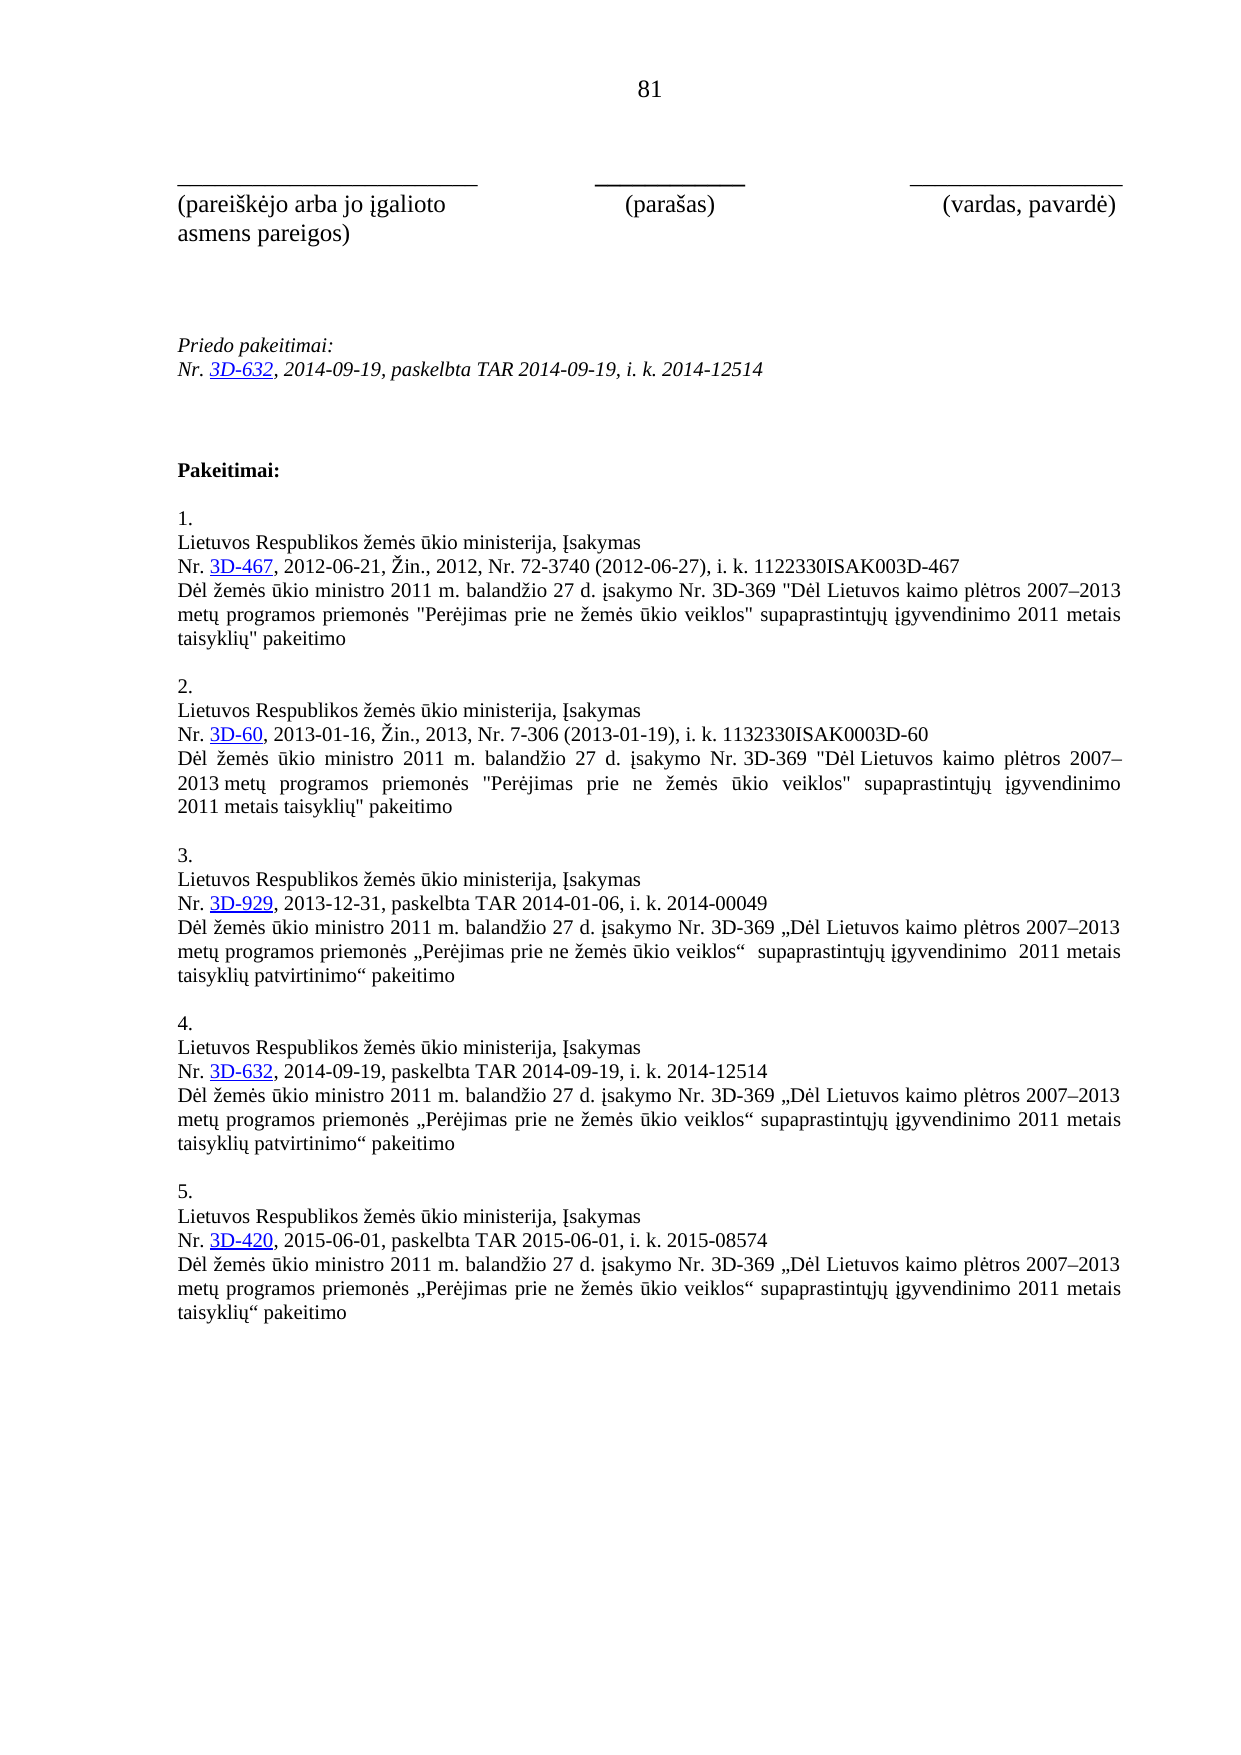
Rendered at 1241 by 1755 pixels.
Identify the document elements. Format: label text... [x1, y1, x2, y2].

text Nr. 3D-420, 2015-06-01, paskelbta TAR 2015-06-01, i. k. 2015-08574 [177, 1228, 1122, 1252]
text Pakeitimai: [177, 458, 1122, 482]
text Nr. 3D-60, 2013-01-16, Žin., 2013, Nr. 7-306 (2013-01-19), i. k. 1132330ISAK0003D-60 [177, 722, 1122, 746]
text 4. [177, 1011, 1122, 1035]
text Nr. 3D-929, 2013-12-31, paskelbta TAR 2014-01-06, i. k. 2014-00049 [177, 891, 1122, 915]
text Lietuvos Respublikos žemės ūkio ministerija, Įsakymas [177, 1203, 1122, 1228]
text Nr. 3D-632, 2014-09-19, paskelbta TAR 2014-09-19, i. k. 2014-12514 [177, 357, 1122, 381]
text 3. [177, 843, 1122, 867]
text Lietuvos Respublikos žemės ūkio ministerija, Įsakymas [177, 1035, 1122, 1059]
text Dėl žemės ūkio ministro 2011 m. balandžio 27 d. įsakymo Nr. 3D-369 "Dėl Lietuvos kaimo plėtros 2007–2013 metų programos priemonės "Perėjimas prie ne žemės ūkio veiklos" supaprastintųjų įgyvendinimo 2011 metais taisyklių" pakeitimo [177, 746, 1122, 818]
text ________________________ ____________ _________________ [177, 160, 1122, 189]
text 5. [177, 1179, 1122, 1203]
text Dėl žemės ūkio ministro 2011 m. balandžio 27 d. įsakymo Nr. 3D-369 "Dėl Lietuvos kaimo plėtros 2007–2013 metų programos priemonės "Perėjimas prie ne žemės ūkio veiklos" supaprastintųjų įgyvendinimo 2011 metais taisyklių" pakeitimo [177, 578, 1122, 650]
text Dėl žemės ūkio ministro 2011 m. balandžio 27 d. įsakymo Nr. 3D-369 „Dėl Lietuvos kaimo plėtros 2007–2013 metų programos priemonės „Perėjimas prie ne žemės ūkio veiklos“ supaprastintųjų įgyvendinimo 2011 metais taisyklių“ pakeitimo [177, 1252, 1122, 1324]
text Lietuvos Respublikos žemės ūkio ministerija, Įsakymas [177, 530, 1122, 554]
text Dėl žemės ūkio ministro 2011 m. balandžio 27 d. įsakymo Nr. 3D-369 „Dėl Lietuvos kaimo plėtros 2007–2013 metų programos priemonės „Perėjimas prie ne žemės ūkio veiklos“ supaprastintųjų įgyvendinimo 2011 metais taisyklių patvirtinimo“ pakeitimo [177, 1083, 1122, 1155]
text Priedo pakeitimai: [177, 333, 1122, 357]
text (pareiškėjo arba jo įgalioto (parašas) (vardas, pavardė) [177, 189, 1122, 218]
text Nr. 3D-467, 2012-06-21, Žin., 2012, Nr. 72-3740 (2012-06-27), i. k. 1122330ISAK003D-467 [177, 554, 1122, 578]
text Dėl žemės ūkio ministro 2011 m. balandžio 27 d. įsakymo Nr. 3D-369 „Dėl Lietuvos kaimo plėtros 2007–2013 metų programos priemonės „Perėjimas prie ne žemės ūkio veiklos“ supaprastintųjų įgyvendinimo 2011 metais taisyklių patvirtinimo“ pakeitimo [177, 915, 1122, 987]
text 2. [177, 674, 1122, 698]
text Lietuvos Respublikos žemės ūkio ministerija, Įsakymas [177, 698, 1122, 722]
text 1. [177, 506, 1122, 530]
text Lietuvos Respublikos žemės ūkio ministerija, Įsakymas [177, 867, 1122, 891]
text asmens pareigos) [177, 218, 1122, 246]
text Nr. 3D-632, 2014-09-19, paskelbta TAR 2014-09-19, i. k. 2014-12514 [177, 1059, 1122, 1083]
